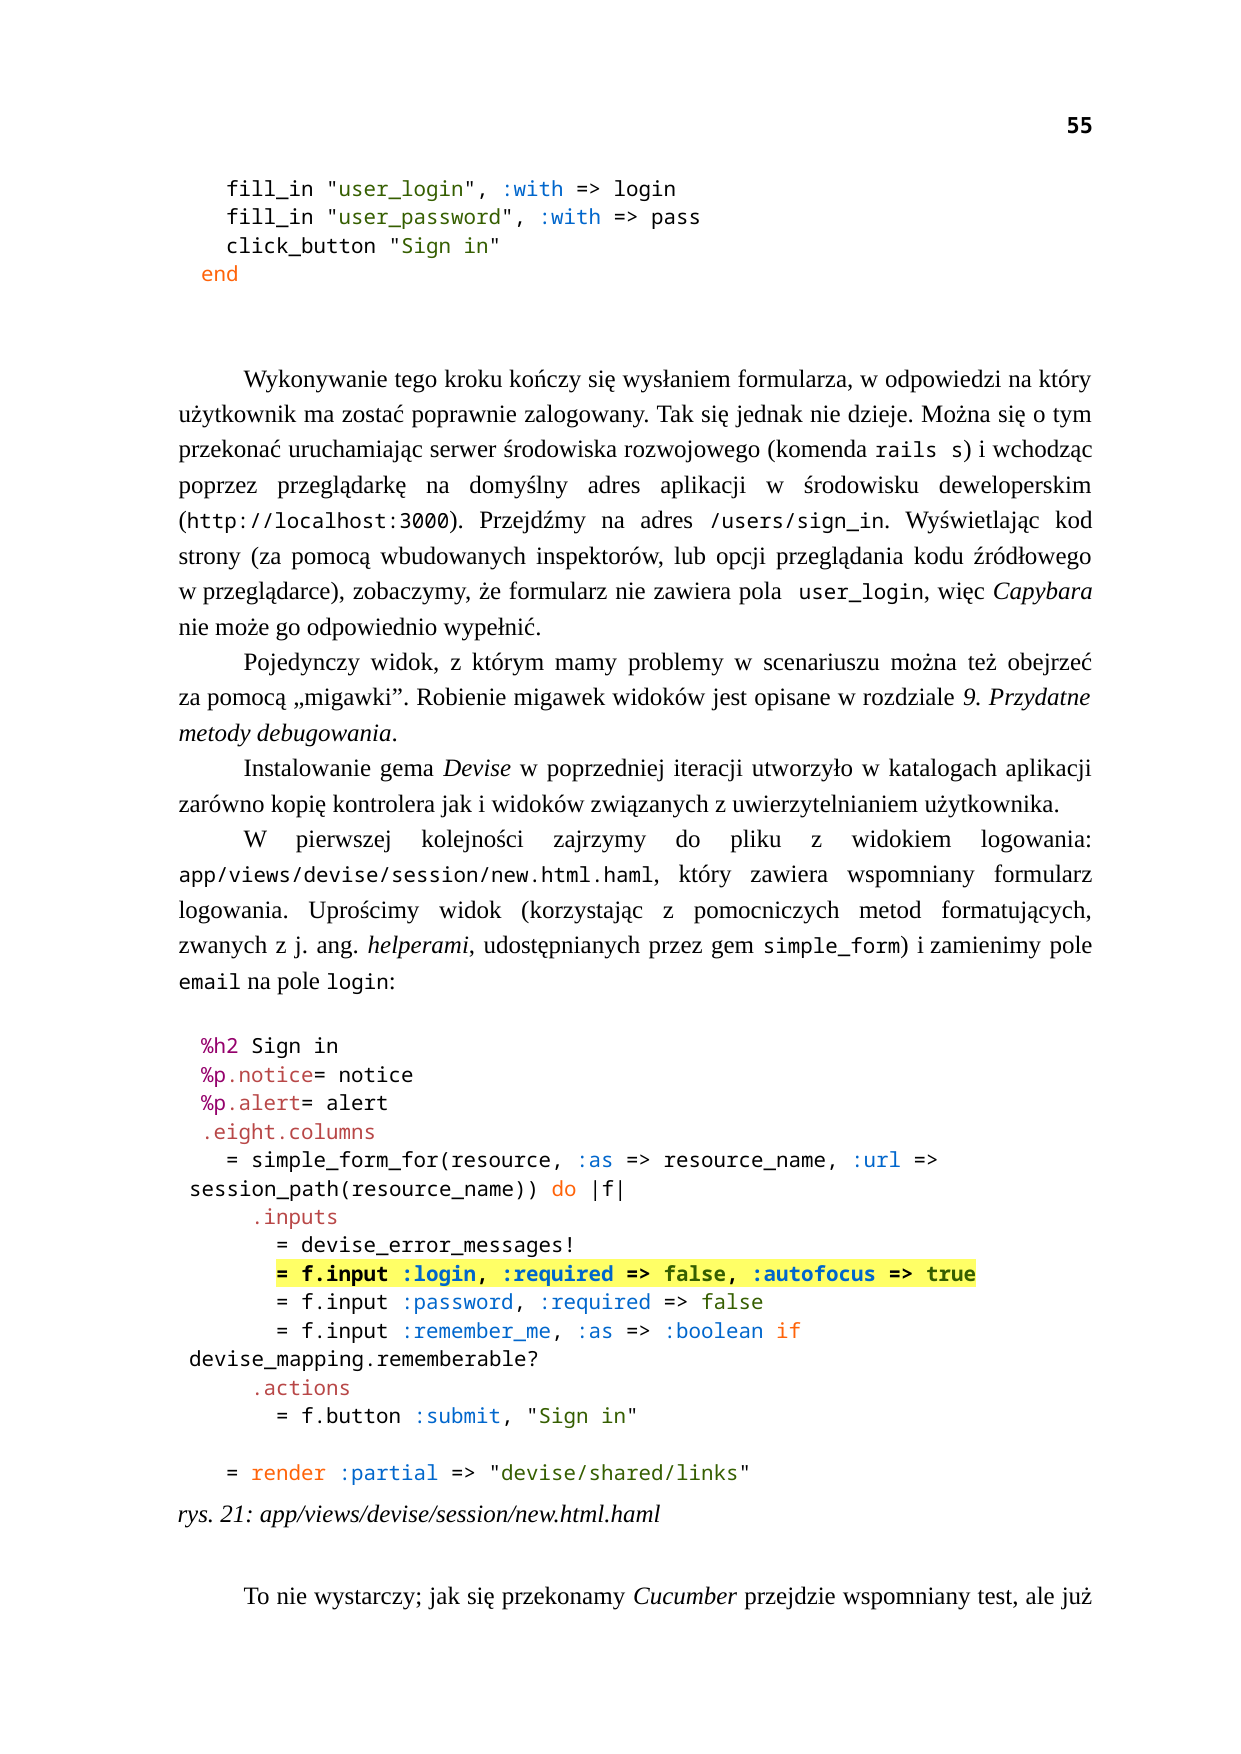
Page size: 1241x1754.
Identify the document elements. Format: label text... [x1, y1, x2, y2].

text To nie wystarczy; jak się przekonamy Cucumber przejdzie wspomniany test, ale już [178, 1576, 1093, 1611]
table_header %h2 Sign in %p.notice= notice %p.alert= alert .eight.columns = simple_form_for(resource, :as => resource_name, :url => session_path(resource_name)) do |f| .inputs = devise_error_messages! = f.input :login, :required => false, :autofocus => true = f.input :password, :required => false = f.input :remember_me, :as => :boolean if devise_mapping.rememberable? .actions = f.button :submit, "Sign in" = render :partial => "devise/shared/links" [177, 1032, 1093, 1487]
text Pojedynczy widok, z którym mamy problemy w scenariuszu można też obejrzeć za pomocą „migawki”. Robienie migawek widoków jest opisane w rozdziale 9. Przydatne metody debugowania. [178, 642, 1093, 748]
text rys. 21: app/views/devise/session/new.html.haml [177, 1499, 1093, 1528]
text Instalowanie gema Devise w poprzedniej iteracji utworzyło w katalogach aplikacji zarówno kopię kontrolera jak i widoków związanych z uwierzytelnianiem użytkownika. [178, 748, 1093, 819]
text W pierwszej kolejności zajrzymy do pliku z widokiem logowania: app/views/devise/session/new.html.haml, który zawiera wspomniany formularz logowania. Uprościmy widok (korzystając z pomocniczych metod formatujących, zwanych z j. ang. helperami, udostępnianych przez gem simple_form) i zamienimy pole email na pole login: [178, 819, 1093, 996]
table_header fill_in "user_login", :with => login fill_in "user_password", :with => pass click_button "Sign in" end [177, 174, 1093, 288]
text Wykonywanie tego kroku kończy się wysłaniem formularza, w odpowiedzi na który użytkownik ma zostać poprawnie zalogowany. Tak się jednak nie dzieje. Można się o tym przekonać uruchamiając serwer środowiska rozwojowego (komenda rails s) i wchodząc poprzez przeglądarkę na domyślny adres aplikacji w środowisku deweloperskim (http://localhost:3000). Przejdźmy na adres /users/sign_in. Wyświetlając kod strony (za pomocą wbudowanych inspektorów, lub opcji przeglądania kodu źródłowego w przeglądarce), zobaczymy, że formularz nie zawiera pola user_login, więc Capybara nie może go odpowiednio wypełnić. [178, 359, 1093, 642]
